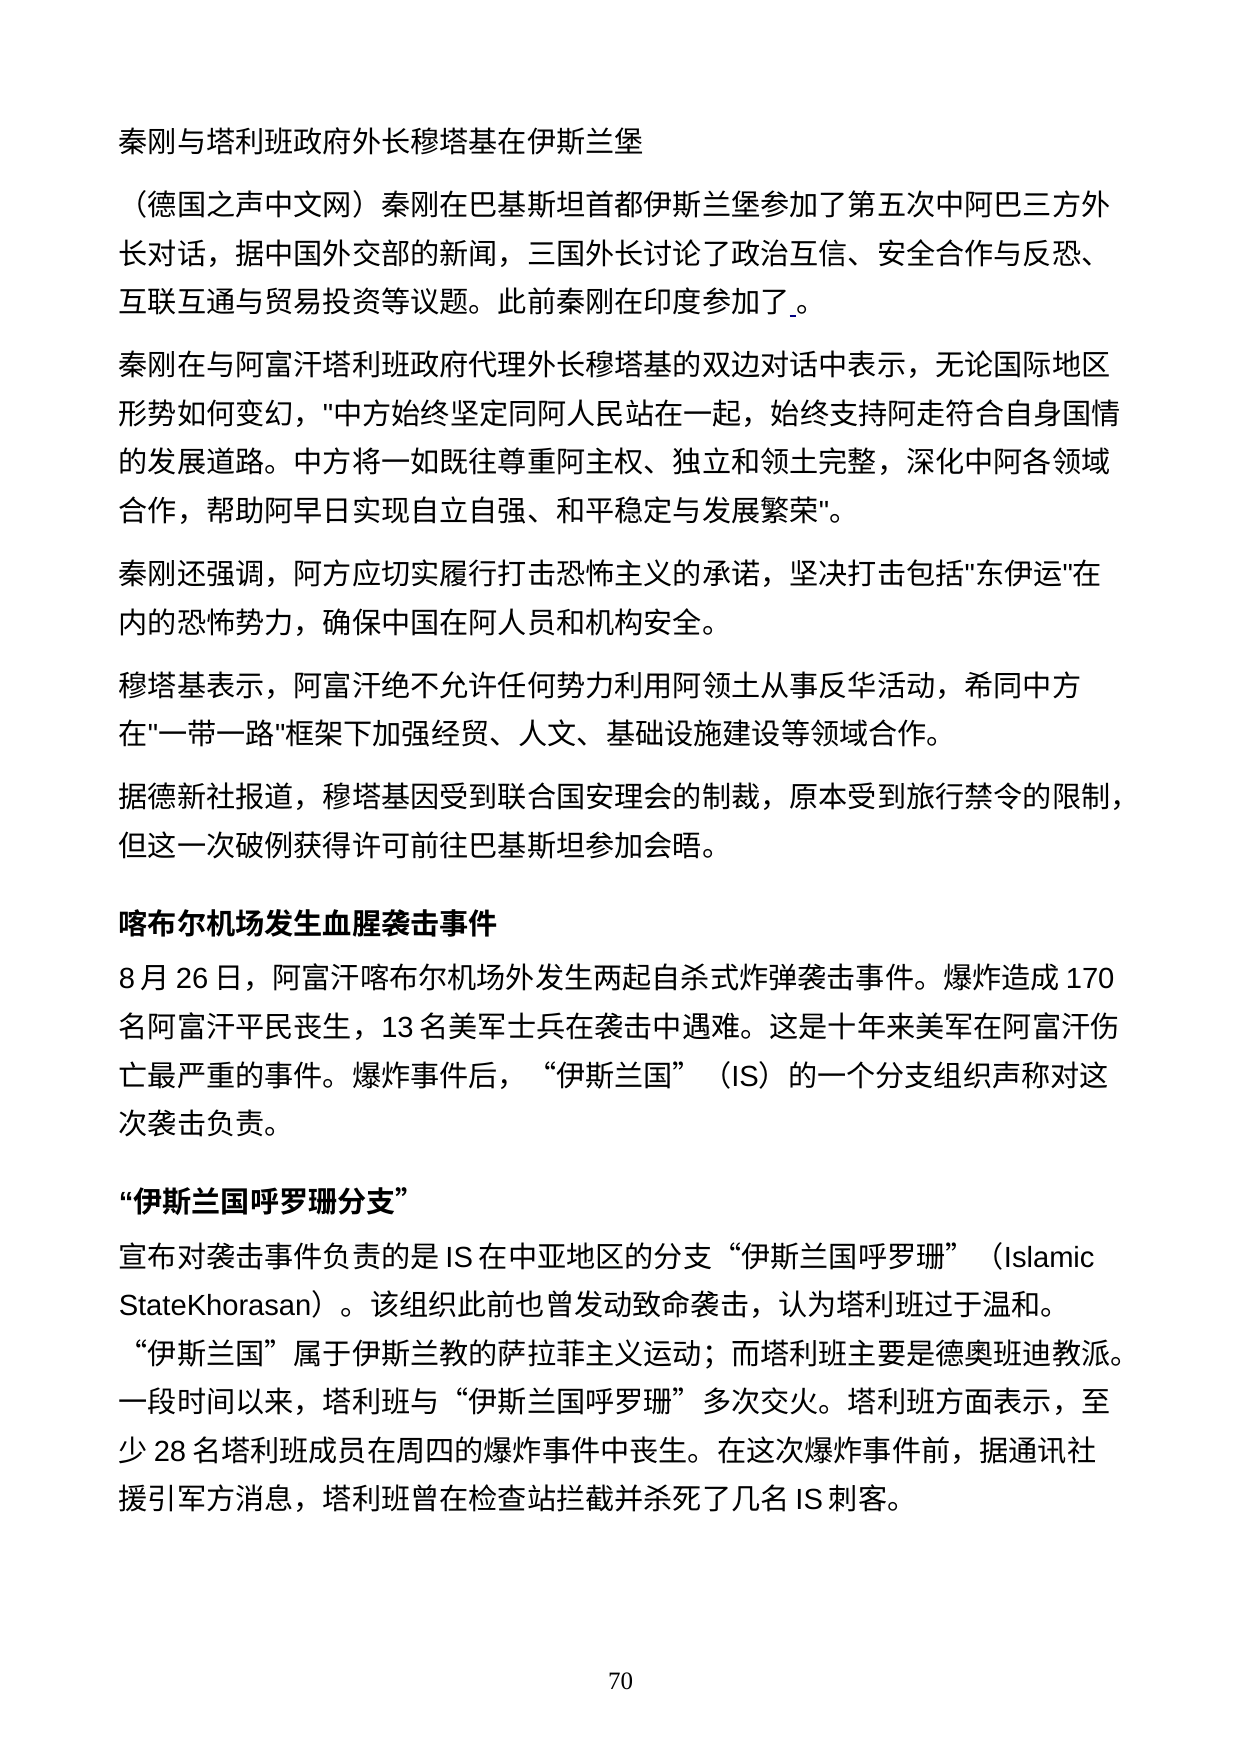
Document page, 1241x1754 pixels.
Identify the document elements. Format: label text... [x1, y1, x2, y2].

subtitle 喀布尔机场发生血腥袭击事件 [118, 900, 1122, 942]
text 穆塔基表示，阿富汗绝不允许任何势力利用阿领土从事反华活动，希同中方在"一带一路"框架下加强经贸、人文、基础设施建设等领域合作。 [118, 662, 1122, 753]
text 秦刚与塔利班政府外长穆塔基在伊斯兰堡 [118, 118, 1122, 161]
text 8月26日，阿富汗喀布尔机场外发生两起自杀式炸弹袭击事件。爆炸造成170名阿富汗平民丧生，13名美军士兵在袭击中遇难。这是十年来美军在阿富汗伤亡最严重的事件。爆炸事件后，“伊斯兰国”（IS）的一个分支组织声称对这次袭击负责。 [118, 955, 1122, 1143]
text 宣布对袭击事件负责的是IS在中亚地区的分支“伊斯兰国呼罗珊”（Islamic StateKhorasan）。该组织此前也曾发动致命袭击，认为塔利班过于温和。“伊斯兰国”属于伊斯兰教的萨拉菲主义运动；而塔利班主要是德奧班迪教派。一段时间以来，塔利班与“伊斯兰国呼罗珊”多次交火。塔利班方面表示，至少28名塔利班成员在周四的爆炸事件中丧生。在这次爆炸事件前，据通讯社援引军方消息，塔利班曾在检查站拦截并杀死了几名IS刺客。 [118, 1233, 1122, 1518]
text 秦刚还强调，阿方应切实履行打击恐怖主义的承诺，坚决打击包括"东伊运"在内的恐怖势力，确保中国在阿人员和机构安全。 [118, 551, 1122, 641]
subtitle “伊斯兰国呼罗珊分支” [118, 1178, 1122, 1221]
text 据德新社报道，穆塔基因受到联合国安理会的制裁，原本受到旅行禁令的限制，但这一次破例获得许可前往巴基斯坦参加会晤。 [118, 774, 1122, 865]
text （德国之声中文网）秦刚在巴基斯坦首都伊斯兰堡参加了第五次中阿巴三方外长对话，据中国外交部的新闻，三国外长讨论了政治互信、安全合作与反恐、互联互通与贸易投资等议题。此前秦刚在印度参加了 。 [118, 182, 1122, 321]
text 秦刚在与阿富汗塔利班政府代理外长穆塔基的双边对话中表示，无论国际地区形势如何变幻，"中方始终坚定同阿人民站在一起，始终支持阿走符合自身国情的发展道路。中方将一如既往尊重阿主权、独立和领土完整，深化中阿各领域合作，帮助阿早日实现自立自强、和平稳定与发展繁荣"。 [118, 342, 1122, 530]
